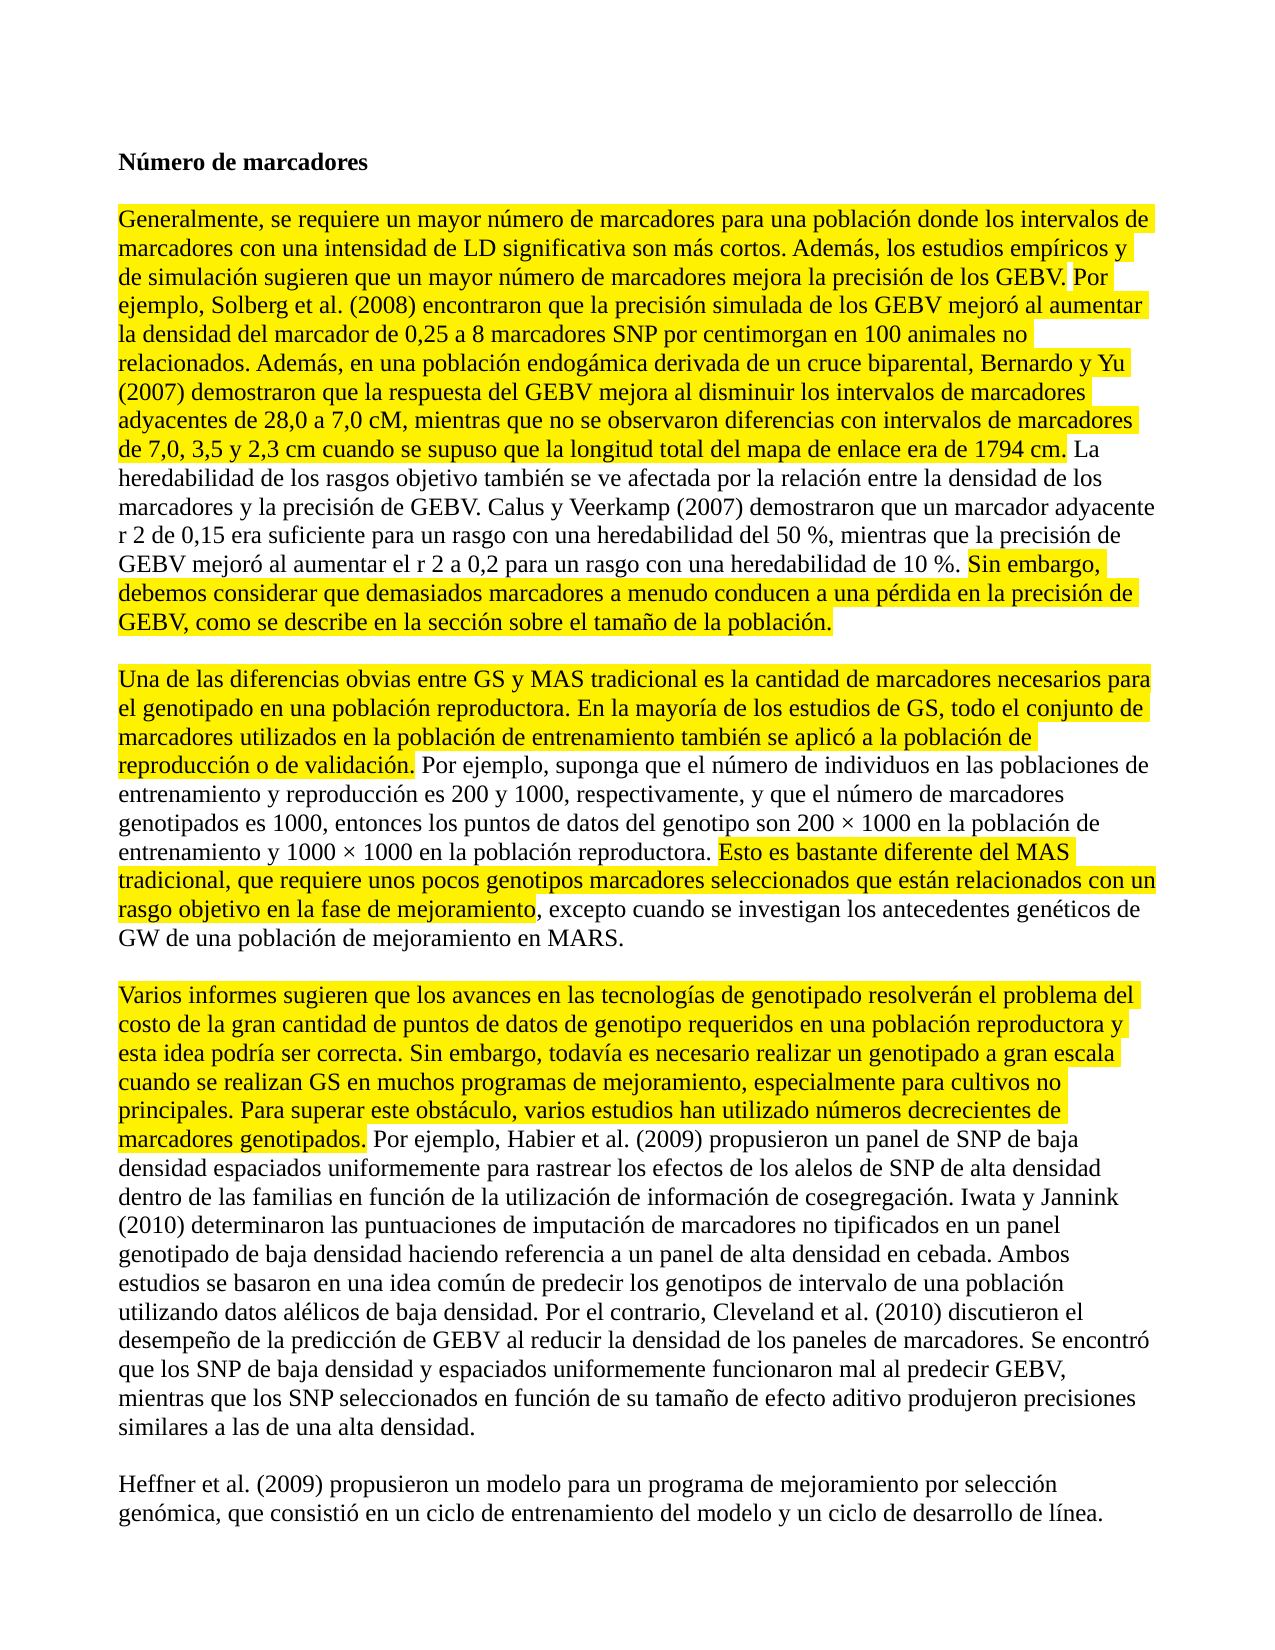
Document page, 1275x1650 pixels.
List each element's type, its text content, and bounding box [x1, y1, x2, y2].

text Una de las diferencias obvias entre GS y MAS tradicional es la cantidad de marcadores necesarios para el genotipado en una población reproductora. En la mayoría de los estudios de GS, todo el conjunto de marcadores utilizados en la población de entrenamiento también se aplicó a la población de reproducción o de validación. Por ejemplo, suponga que el número de individuos en las poblaciones de entrenamiento y reproducción es 200 y 1000, respectivamente, y que el número de marcadores genotipados es 1000, entonces los puntos de datos del genotipo son 200 × 1000 en la población de entrenamiento y 1000 × 1000 en la población reproductora. Esto es bastante diferente del MAS tradicional, que requiere unos pocos genotipos marcadores seleccionados que están relacionados con un rasgo objetivo en la fase de mejoramiento, excepto cuando se investigan los antecedentes genéticos de GW de una población de mejoramiento en MARS. [118, 664, 1157, 952]
text Varios informes sugieren que los avances en las tecnologías de genotipado resolverán el problema del costo de la gran cantidad de puntos de datos de genotipo requeridos en una población reproductora y esta idea podría ser correcta. Sin embargo, todavía es necesario realizar un genotipado a gran escala cuando se realizan GS en muchos programas de mejoramiento, especialmente para cultivos no principales. Para superar este obstáculo, varios estudios han utilizado números decrecientes de marcadores genotipados. Por ejemplo, Habier et al. (2009) propusieron un panel de SNP de baja densidad espaciados uniformemente para rastrear los efectos de los alelos de SNP de alta densidad dentro de las familias en función de la utilización de información de cosegregación. Iwata y Jannink (2010) determinaron las puntuaciones de imputación de marcadores no tipificados en un panel genotipado de baja densidad haciendo referencia a un panel de alta densidad en cebada. Ambos estudios se basaron en una idea común de predecir los genotipos de intervalo de una población utilizando datos alélicos de baja densidad. Por el contrario, Cleveland et al. (2010) discutieron el desempeño de la predicción de GEBV al reducir la densidad de los paneles de marcadores. Se encontró que los SNP de baja densidad y espaciados uniformemente funcionaron mal al predecir GEBV, mientras que los SNP seleccionados en función de su tamaño de efecto aditivo produjeron precisiones similares a las de una alta densidad. [118, 981, 1157, 1441]
text Número de marcadores [118, 147, 1157, 176]
text Heffner et al. (2009) propusieron un modelo para un programa de mejoramiento por selección genómica, que consistió en un ciclo de entrenamiento del modelo y un ciclo de desarrollo de línea. [118, 1469, 1157, 1527]
text Generalmente, se requiere un mayor número de marcadores para una población donde los intervalos de marcadores con una intensidad de LD significativa son más cortos. Además, los estudios empíricos y de simulación sugieren que un mayor número de marcadores mejora la precisión de los GEBV. Por ejemplo, Solberg et al. (2008) encontraron que la precisión simulada de los GEBV mejoró al aumentar la densidad del marcador de 0,25 a 8 marcadores SNP por centimorgan en 100 animales no relacionados. Además, en una población endogámica derivada de un cruce biparental, Bernardo y Yu (2007) demostraron que la respuesta del GEBV mejora al disminuir los intervalos de marcadores adyacentes de 28,0 a 7,0 cM, mientras que no se observaron diferencias con intervalos de marcadores de 7,0, 3,5 y 2,3 cm cuando se supuso que la longitud total del mapa de enlace era de 1794 cm. La heredabilidad de los rasgos objetivo también se ve afectada por la relación entre la densidad de los marcadores y la precisión de GEBV. Calus y Veerkamp (2007) demostraron que un marcador adyacente r 2 de 0,15 era suficiente para un rasgo con una heredabilidad del 50 %, mientras que la precisión de GEBV mejoró al aumentar el r 2 a 0,2 para un rasgo con una heredabilidad de 10 %. Sin embargo, debemos considerar que demasiados marcadores a menudo conducen a una pérdida en la precisión de GEBV, como se describe en la sección sobre el tamaño de la población. [118, 204, 1157, 636]
